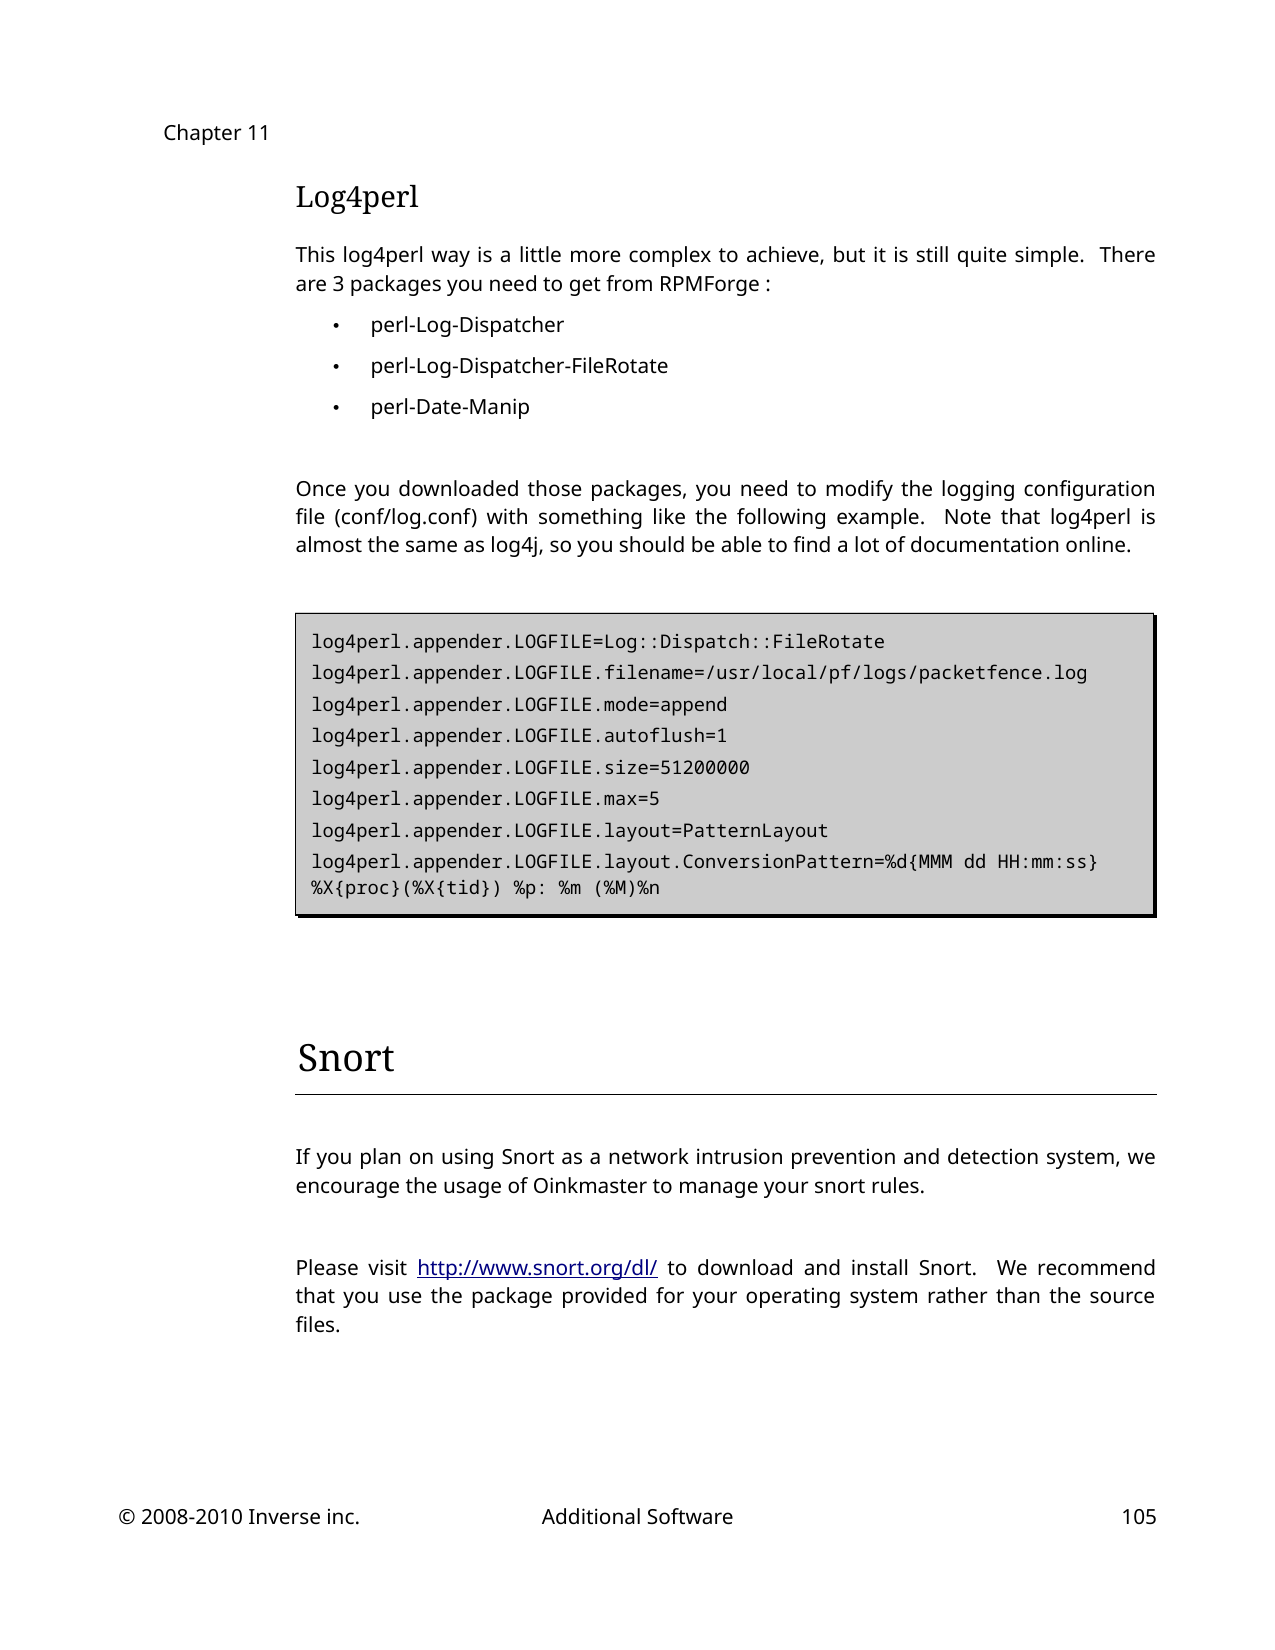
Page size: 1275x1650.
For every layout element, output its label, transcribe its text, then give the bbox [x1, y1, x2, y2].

text log4perl.appender.LOGFILE.size=51200000 [296, 738, 1153, 770]
subtitle Log4perl [295, 176, 1157, 216]
text log4perl.appender.LOGFILE.mode=append [296, 675, 1153, 707]
list perl-Log-Dispatcher [333, 310, 1157, 338]
text Once you downloaded those packages, you need to modify the logging configuration file (conf/log.conf) with something like the following example. Note that log4perl is almost the same as log4j, so you should be able to find a lot of documentation online. [295, 474, 1157, 559]
text log4perl.appender.LOGFILE.autoflush=1 [296, 707, 1153, 738]
text log4perl.appender.LOGFILE.max=5 [296, 770, 1153, 801]
text log4perl.appender.LOGFILE.layout=PatternLayout [296, 801, 1153, 833]
text log4perl.appender.LOGFILE.layout.ConversionPattern=%d{MMM dd HH:mm:ss} %X{proc}(%X{tid}) %p: %m (%M)%n [296, 833, 1153, 914]
list perl-Log-Dispatcher-FileRotate [333, 351, 1157, 379]
text Please visit http://www.snort.org/dl/ to download and install Snort. We recommend that you use the package provided for your operating system rather than the source files. [295, 1253, 1157, 1338]
text If you plan on using Snort as a network intrusion prevention and detection system, we encourage the usage of Oinkmaster to manage your snort rules. [295, 1142, 1157, 1199]
text log4perl.appender.LOGFILE.filename=/usr/local/pf/logs/packetfence.log [296, 644, 1153, 675]
text log4perl.appender.LOGFILE=Log::Dispatch::FileRotate [296, 614, 1153, 644]
text This log4perl way is a little more complex to achieve, but it is still quite simple. There are 3 packages you need to get from RPMForge : [295, 241, 1157, 297]
list perl-Date-Manip [333, 392, 1157, 420]
subtitle Snort [295, 1031, 1157, 1094]
